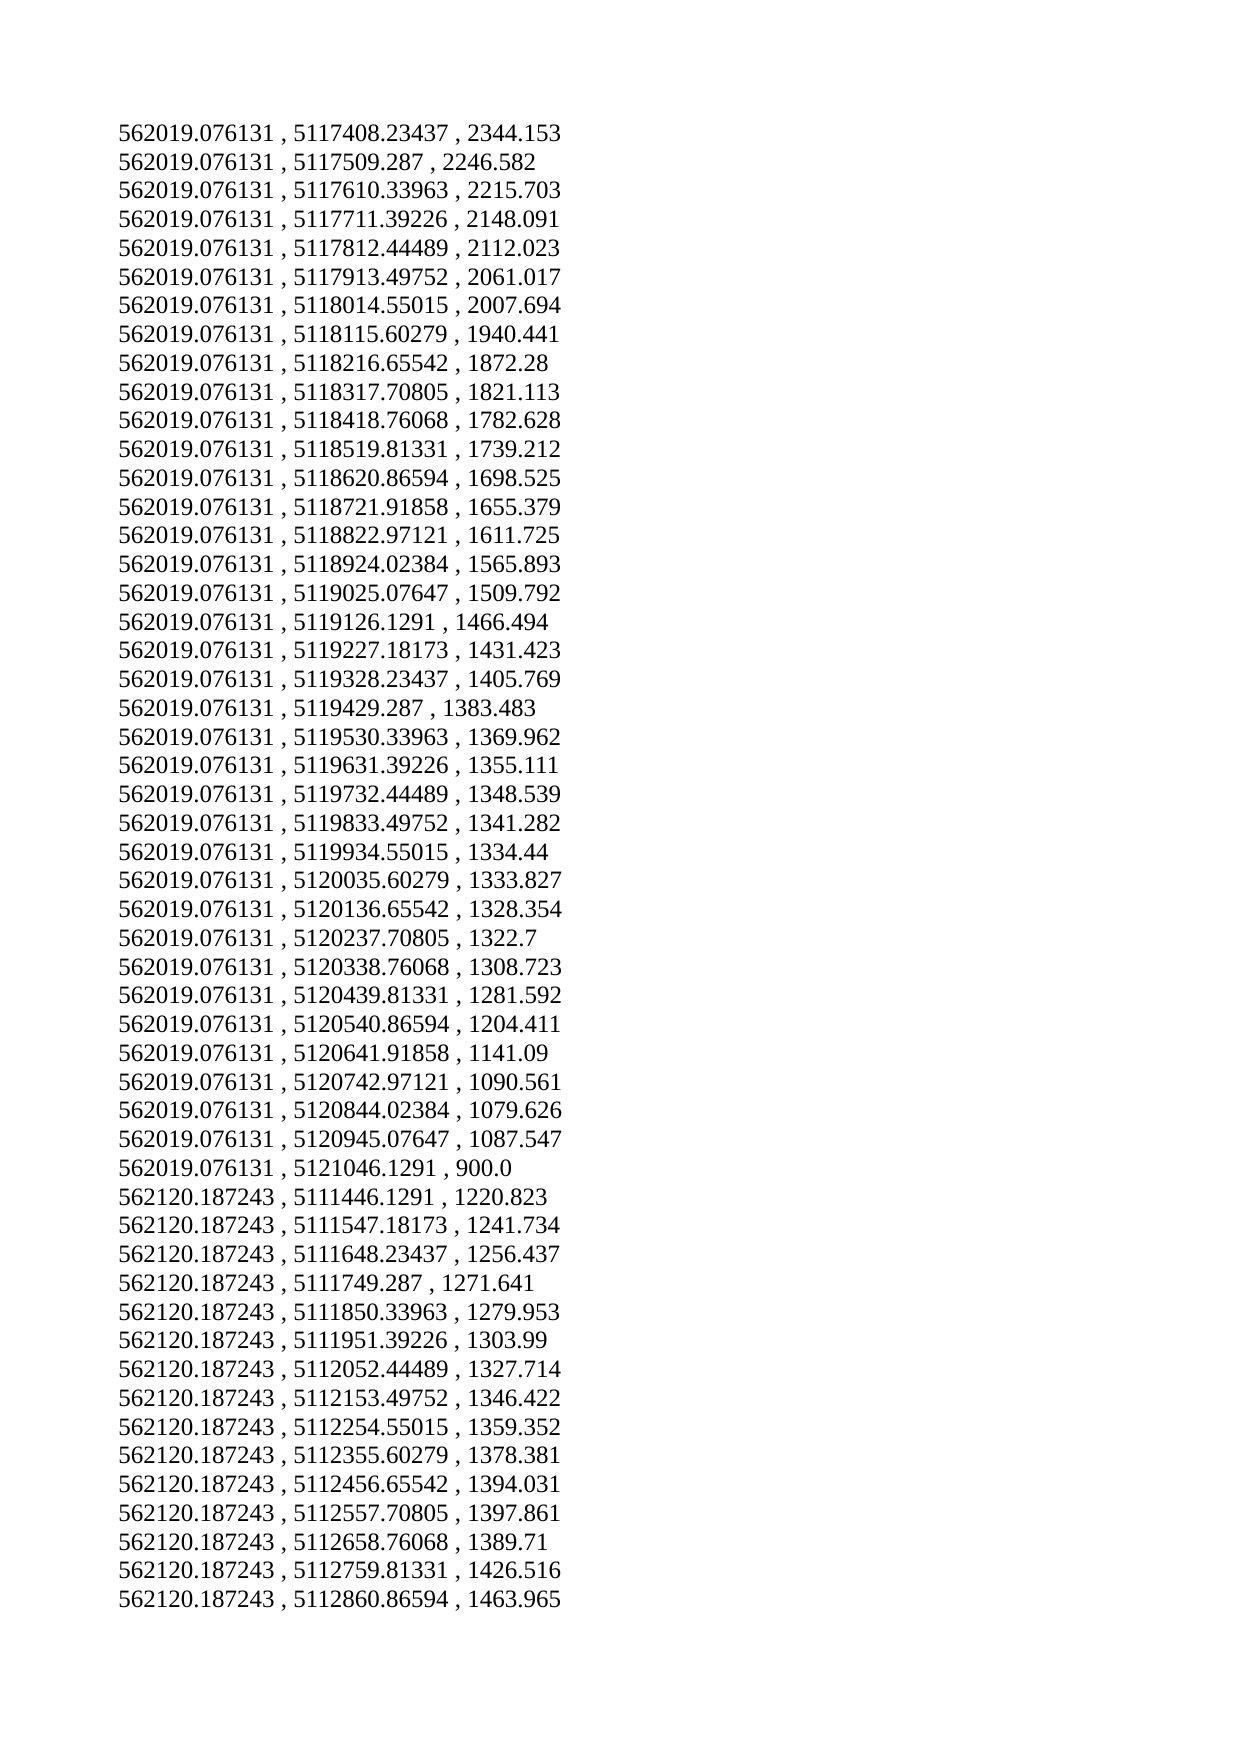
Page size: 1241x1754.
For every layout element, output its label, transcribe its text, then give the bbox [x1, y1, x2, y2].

text 562019.076131 , 5119530.33963 , 1369.962 [118, 722, 1122, 751]
text 562019.076131 , 5119025.07647 , 1509.792 [118, 578, 1122, 607]
text 562019.076131 , 5118721.91858 , 1655.379 [118, 492, 1122, 521]
text 562120.187243 , 5112254.55015 , 1359.352 [118, 1412, 1122, 1441]
text 562019.076131 , 5117509.287 , 2246.582 [118, 147, 1122, 176]
text 562019.076131 , 5118014.55015 , 2007.694 [118, 291, 1122, 319]
text 562120.187243 , 5112860.86594 , 1463.965 [118, 1584, 1122, 1613]
text 562019.076131 , 5120439.81331 , 1281.592 [118, 981, 1122, 1009]
text 562120.187243 , 5112153.49752 , 1346.422 [118, 1383, 1122, 1412]
text 562120.187243 , 5111749.287 , 1271.641 [118, 1268, 1122, 1297]
text 562019.076131 , 5118418.76068 , 1782.628 [118, 406, 1122, 434]
text 562019.076131 , 5119328.23437 , 1405.769 [118, 664, 1122, 693]
text 562019.076131 , 5117408.23437 , 2344.153 [118, 118, 1122, 147]
text 562019.076131 , 5118620.86594 , 1698.525 [118, 463, 1122, 492]
text 562019.076131 , 5120742.97121 , 1090.561 [118, 1067, 1122, 1096]
text 562019.076131 , 5120136.65542 , 1328.354 [118, 894, 1122, 923]
text 562019.076131 , 5120641.91858 , 1141.09 [118, 1038, 1122, 1067]
text 562019.076131 , 5118317.70805 , 1821.113 [118, 377, 1122, 406]
text 562019.076131 , 5120844.02384 , 1079.626 [118, 1096, 1122, 1124]
text 562019.076131 , 5118924.02384 , 1565.893 [118, 549, 1122, 578]
text 562019.076131 , 5120035.60279 , 1333.827 [118, 866, 1122, 894]
text 562019.076131 , 5120540.86594 , 1204.411 [118, 1009, 1122, 1038]
text 562019.076131 , 5119126.1291 , 1466.494 [118, 607, 1122, 636]
text 562120.187243 , 5111446.1291 , 1220.823 [118, 1182, 1122, 1211]
text 562019.076131 , 5118822.97121 , 1611.725 [118, 521, 1122, 549]
text 562019.076131 , 5117711.39226 , 2148.091 [118, 204, 1122, 233]
text 562120.187243 , 5111850.33963 , 1279.953 [118, 1297, 1122, 1326]
text 562019.076131 , 5118115.60279 , 1940.441 [118, 319, 1122, 348]
text 562019.076131 , 5120338.76068 , 1308.723 [118, 952, 1122, 981]
text 562019.076131 , 5120945.07647 , 1087.547 [118, 1124, 1122, 1153]
text 562120.187243 , 5112557.70805 , 1397.861 [118, 1498, 1122, 1527]
text 562019.076131 , 5119227.18173 , 1431.423 [118, 636, 1122, 664]
text 562120.187243 , 5111547.18173 , 1241.734 [118, 1211, 1122, 1239]
text 562019.076131 , 5119833.49752 , 1341.282 [118, 808, 1122, 837]
text 562019.076131 , 5119631.39226 , 1355.111 [118, 751, 1122, 779]
text 562120.187243 , 5111951.39226 , 1303.99 [118, 1326, 1122, 1354]
text 562120.187243 , 5112355.60279 , 1378.381 [118, 1441, 1122, 1469]
text 562120.187243 , 5112052.44489 , 1327.714 [118, 1354, 1122, 1383]
text 562019.076131 , 5119934.55015 , 1334.44 [118, 837, 1122, 866]
text 562019.076131 , 5117812.44489 , 2112.023 [118, 233, 1122, 262]
text 562120.187243 , 5112456.65542 , 1394.031 [118, 1469, 1122, 1498]
text 562019.076131 , 5117913.49752 , 2061.017 [118, 262, 1122, 291]
text 562019.076131 , 5119429.287 , 1383.483 [118, 693, 1122, 722]
text 562019.076131 , 5118216.65542 , 1872.28 [118, 348, 1122, 377]
text 562019.076131 , 5121046.1291 , 900.0 [118, 1153, 1122, 1182]
text 562120.187243 , 5111648.23437 , 1256.437 [118, 1239, 1122, 1268]
text 562019.076131 , 5117610.33963 , 2215.703 [118, 176, 1122, 204]
text 562019.076131 , 5118519.81331 , 1739.212 [118, 434, 1122, 463]
text 562019.076131 , 5119732.44489 , 1348.539 [118, 779, 1122, 808]
text 562120.187243 , 5112759.81331 , 1426.516 [118, 1556, 1122, 1584]
text 562019.076131 , 5120237.70805 , 1322.7 [118, 923, 1122, 952]
text 562120.187243 , 5112658.76068 , 1389.71 [118, 1527, 1122, 1556]
